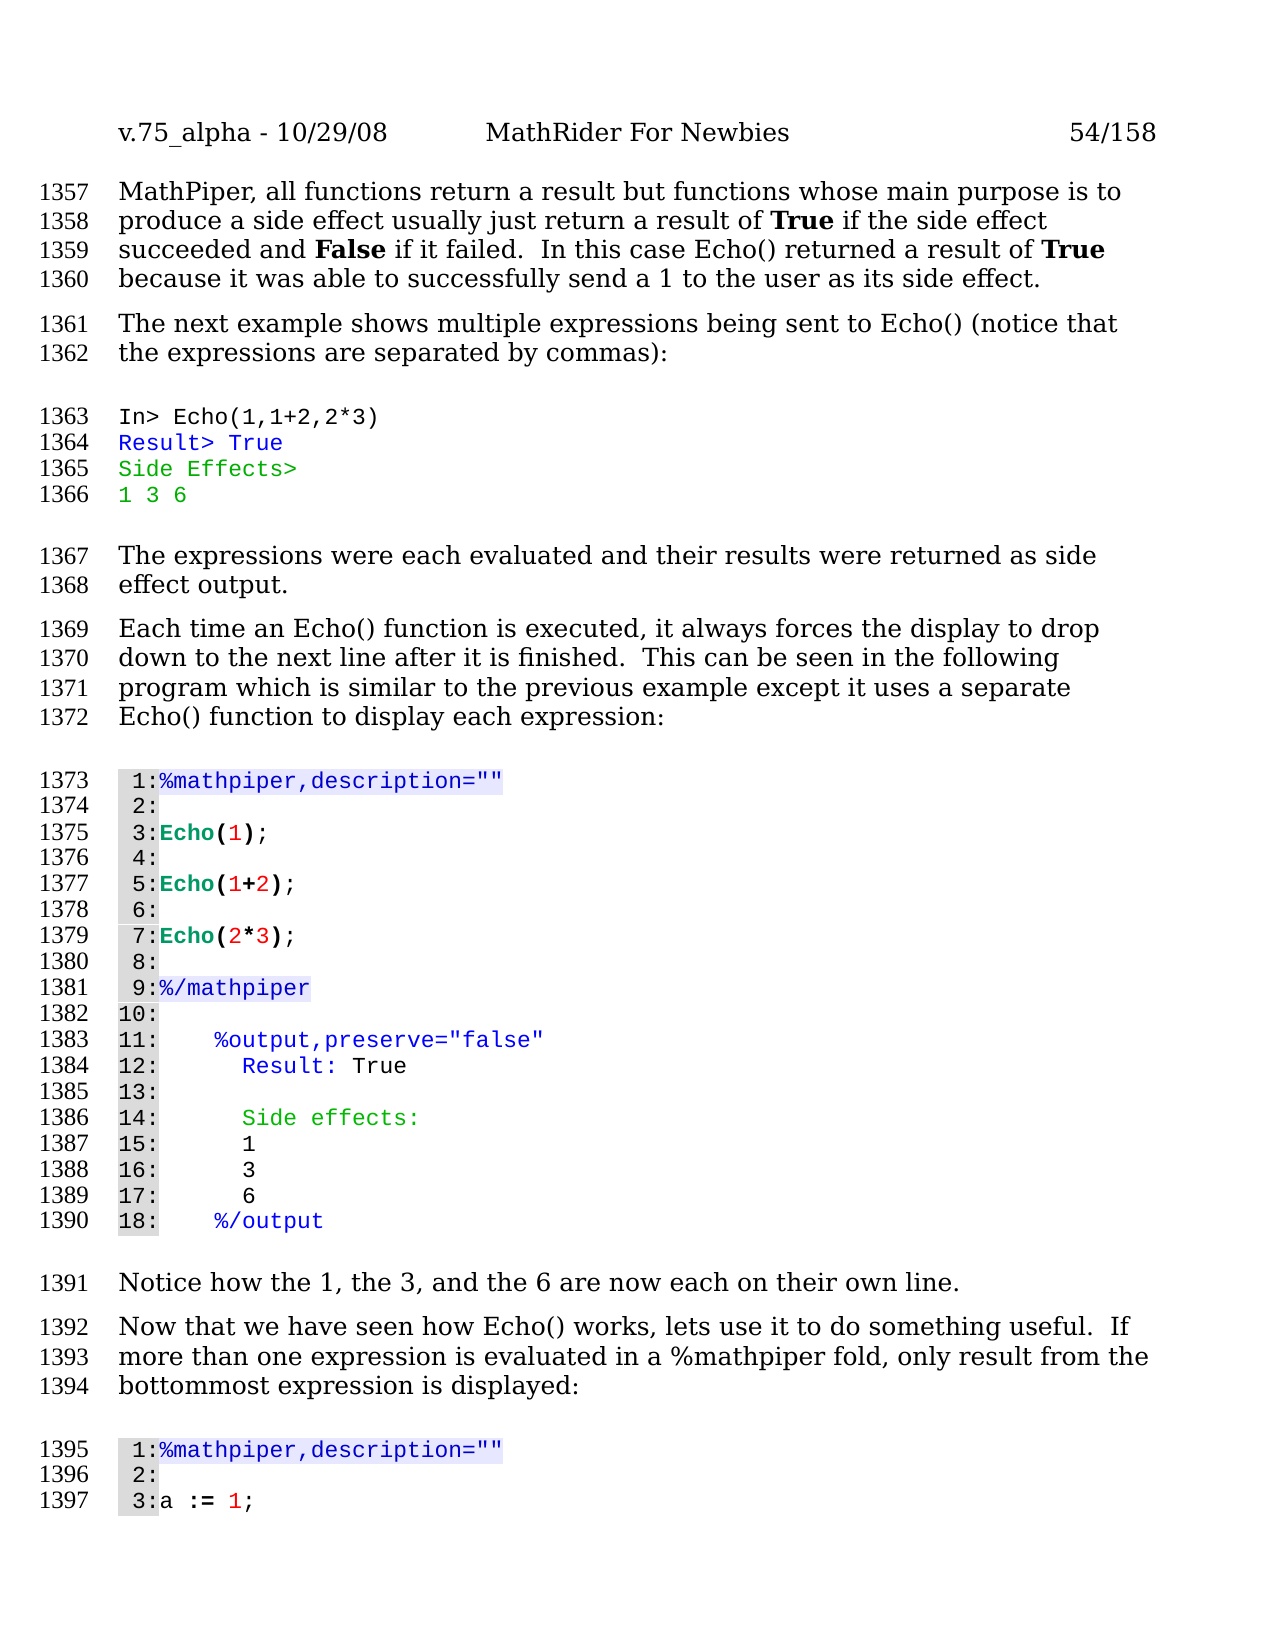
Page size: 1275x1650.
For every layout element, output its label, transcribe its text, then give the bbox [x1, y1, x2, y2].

text 9:%/mathpiper [118, 976, 1157, 1002]
text The expressions were each evaluated and their results were returned as side effect output. [118, 541, 1157, 599]
text Side Effects> [118, 457, 1157, 483]
text 8: [118, 951, 1157, 976]
text 10: [118, 1002, 1157, 1028]
text Each time an Echo() function is executed, it always forces the display to drop down to the next line after it is finished. This can be seen in the following program which is similar to the previous example except it uses a separate Echo() function to display each expression: [118, 614, 1157, 731]
text 14: Side effects: [118, 1106, 1157, 1132]
text 13: [118, 1080, 1157, 1106]
text 2: [118, 795, 1157, 821]
text 4: [118, 847, 1157, 873]
text 15: 1 [118, 1132, 1157, 1158]
text 16: 3 [118, 1158, 1157, 1184]
text Result> True [118, 431, 1157, 457]
text In> Echo(1,1+2,2*3) [118, 405, 1157, 431]
text 17: 6 [118, 1184, 1157, 1210]
text 1 3 6 [118, 483, 1157, 509]
text 11: %output,preserve="false" [118, 1028, 1157, 1054]
text 6: [118, 899, 1157, 924]
text 3:a := 1; [118, 1490, 1157, 1516]
text 2: [118, 1464, 1157, 1490]
text 18: %/output [118, 1210, 1157, 1236]
text 1:%mathpiper,description="" [118, 1438, 1157, 1464]
text 1:%mathpiper,description="" [118, 769, 1157, 795]
text Notice how the 1, the 3, and the 6 are now each on their own line. [118, 1268, 1157, 1297]
text 12: Result: True [118, 1054, 1157, 1080]
text 3:Echo(1); [118, 821, 1157, 847]
text 7:Echo(2*3); [118, 924, 1157, 951]
text The next example shows multiple expressions being sent to Echo() (notice that the expressions are separated by commas): [118, 309, 1157, 367]
text 5:Echo(1+2); [118, 873, 1157, 899]
text MathPiper, all functions return a result but functions whose main purpose is to produce a side effect usually just return a result of True if the side effect succeeded and False if it failed. In this case Echo() returned a result of True because it was able to successfully send a 1 to the user as its side effect. [118, 177, 1157, 294]
text Now that we have seen how Echo() works, lets use it to do something useful. If more than one expression is evaluated in a %mathpiper fold, only result from the bottommost expression is displayed: [118, 1312, 1157, 1400]
